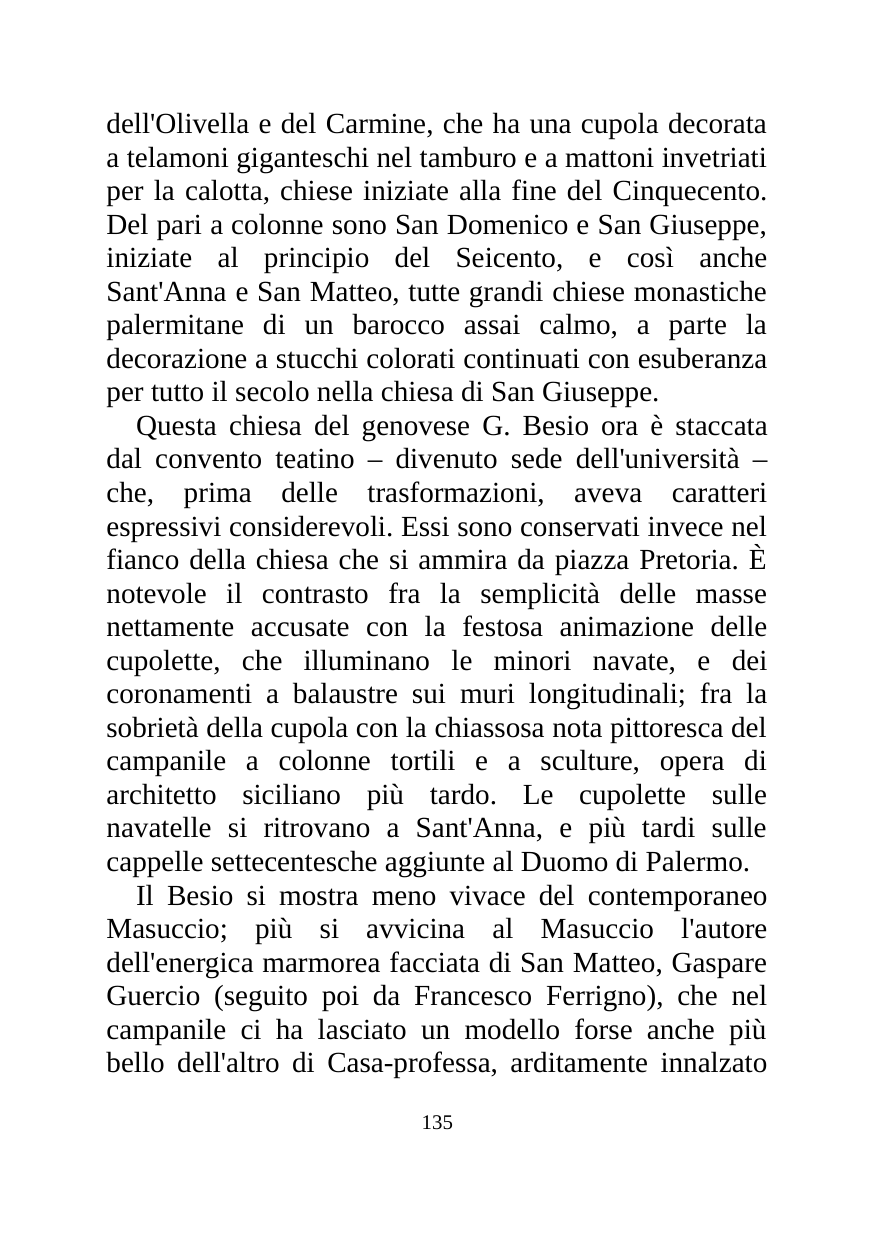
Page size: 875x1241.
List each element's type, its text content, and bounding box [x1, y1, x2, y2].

text Questa chiesa del genovese G. Besio ora è staccata dal convento teatino – divenuto sede dell'università – che, prima delle trasformazioni, aveva caratteri espressivi considerevoli. Essi sono conservati invece nel fianco della chiesa che si ammira da piazza Pretoria. È notevole il contrasto fra la semplicità delle masse nettamente accusate con la festosa animazione delle cupolette, che illuminano le minori navate, e dei coronamenti a balaustre sui muri longitudinali; fra la sobrietà della cupola con la chiassosa nota pittoresca del campanile a colonne tortili e a sculture, opera di architetto siciliano più tardo. Le cupolette sulle navatelle si ritrovano a Sant'Anna, e più tardi sulle cappelle settecentesche aggiunte al Duomo di Palermo. [106, 408, 768, 878]
text Il Besio si mostra meno vivace del contemporaneo Masuccio; più si avvicina al Masuccio l'autore dell'energica marmorea facciata di San Matteo, Gaspare Guercio (seguito poi da Francesco Ferrigno), che nel campanile ci ha lasciato un modello forse anche più bello dell'altro di Casa-professa, arditamente innalzato [106, 878, 768, 1079]
text dell'Olivella e del Carmine, che ha una cupola decorata a telamoni giganteschi nel tamburo e a mattoni invetriati per la calotta, chiese iniziate alla fine del Cinquecento. Del pari a colonne sono San Domenico e San Giuseppe, iniziate al principio del Seicento, e così anche Sant'Anna e San Matteo, tutte grandi chiese monastiche palermitane di un barocco assai calmo, a parte la decorazione a stucchi colorati continuati con esuberanza per tutto il secolo nella chiesa di San Giuseppe. [106, 106, 768, 408]
